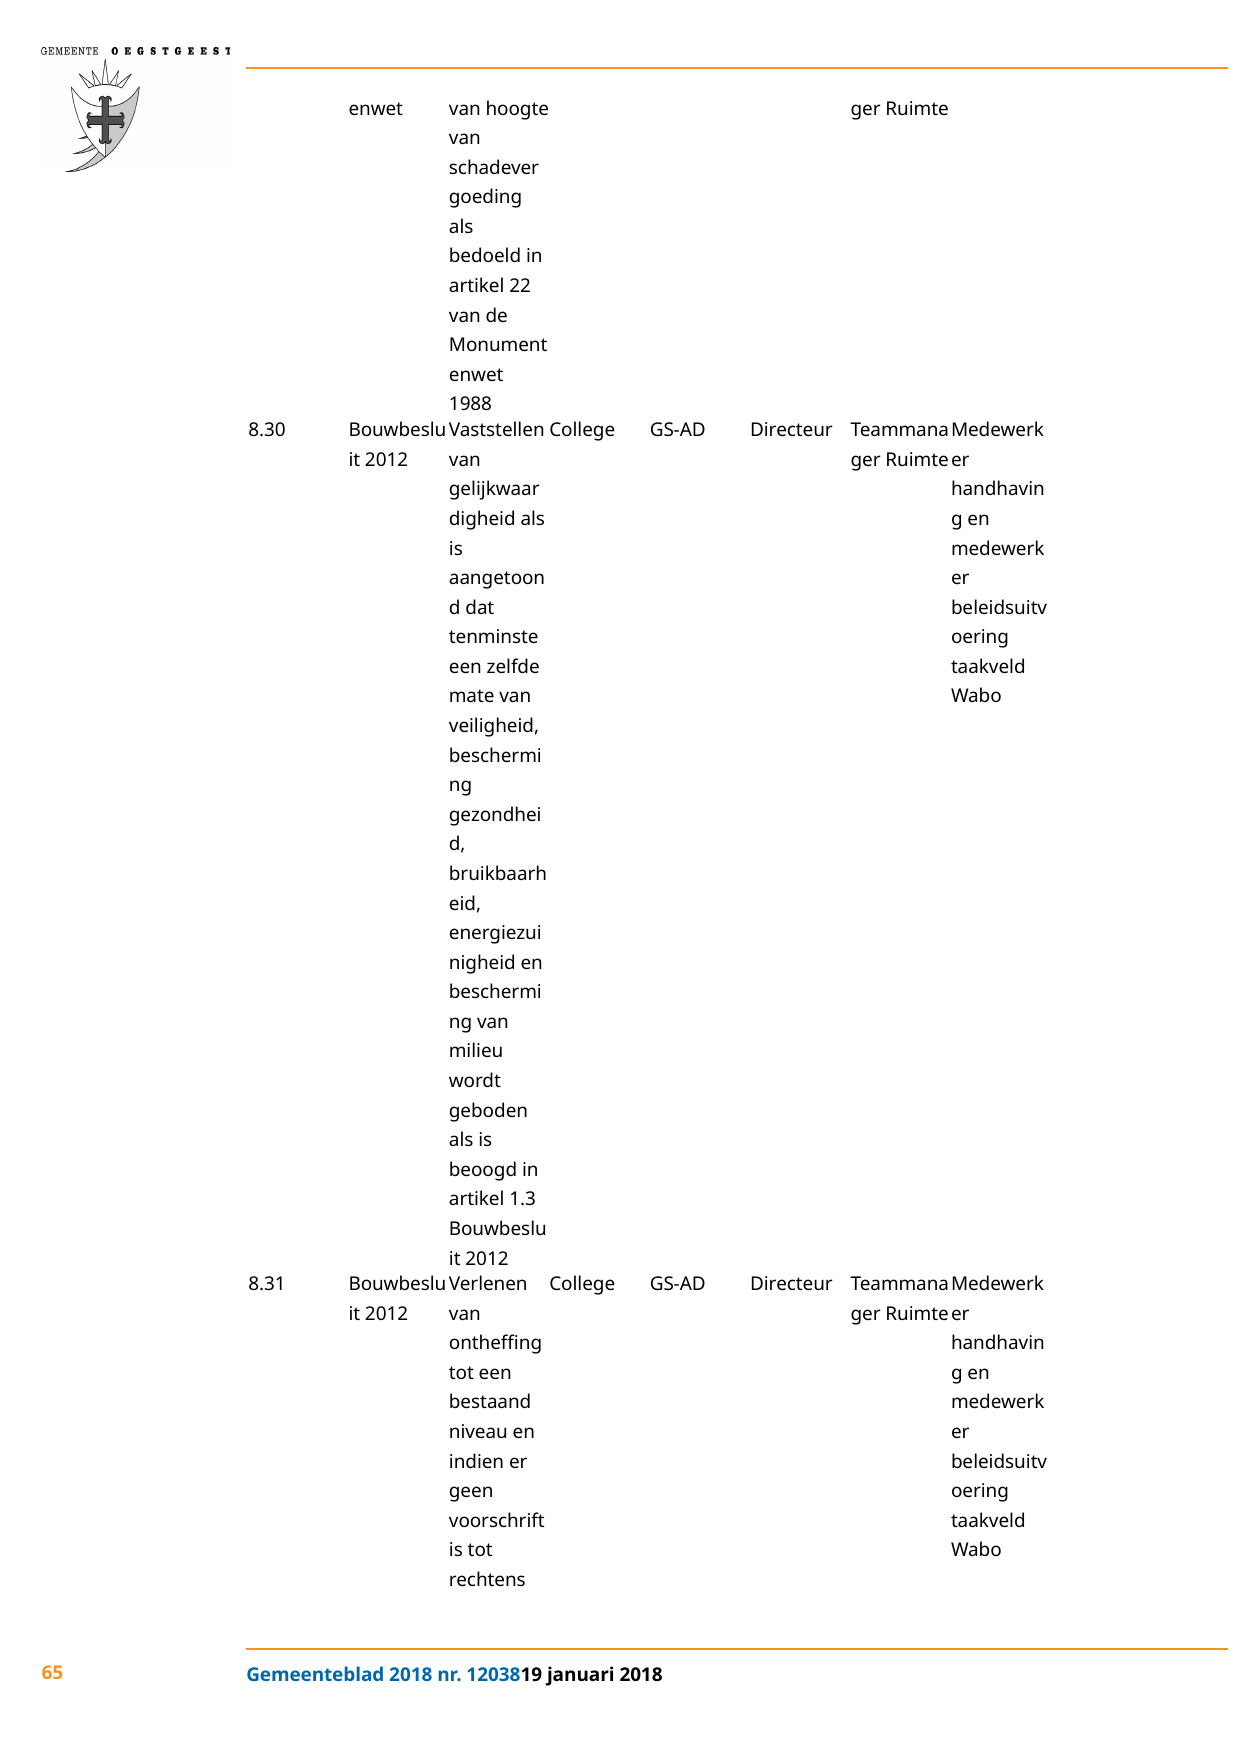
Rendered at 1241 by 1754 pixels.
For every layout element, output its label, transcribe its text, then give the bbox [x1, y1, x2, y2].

table_cell Vaststellen van gelijkwaardigheid als is aangetoond dat tenminste een zelfde mate van veiligheid, bescherming gezondheid, bruikbaarheid, energiezuinigheid en bescherming van milieu wordt geboden als is beoogd in artikel 1.3 Bouwbesluit 2012 [449, 416, 549, 1270]
table_cell Verlenen van ontheffing tot een bestaand niveau en indien er geen voorschrift is tot rechtens [449, 1270, 549, 1592]
table_cell Medewerker handhaving en medewerker beleidsuitvoering taakveld Wabo [951, 1270, 1051, 1592]
table_cell [549, 95, 649, 416]
table_cell Bouwbesluit 2012 [348, 416, 449, 1270]
table_cell [650, 95, 750, 416]
table_cell Directeur [750, 416, 850, 1270]
table_cell College [549, 1270, 649, 1592]
table_cell GS-AD [650, 1270, 750, 1592]
table_cell Bouwbesluit 2012 [348, 1270, 449, 1592]
table_cell [750, 95, 850, 416]
table_cell Teammanager Ruimte [850, 1270, 951, 1592]
table_cell Directeur [750, 1270, 850, 1592]
table_cell Teammanager Ruimte [850, 416, 951, 1270]
table_cell 8.30 [248, 416, 348, 1270]
table_cell [1051, 95, 1152, 416]
table_cell [1051, 1270, 1152, 1592]
table_cell GS-AD [650, 416, 750, 1270]
table_cell Medewerker handhaving en medewerker beleidsuitvoering taakveld Wabo [951, 416, 1051, 1270]
table_cell [248, 95, 348, 416]
table_cell [1051, 416, 1152, 1270]
table_cell [951, 95, 1051, 416]
table_cell ger Ruimte [850, 95, 951, 416]
table_cell van hoogte van schadevergoeding als bedoeld in artikel 22 van de Monumentenwet 1988 [449, 95, 549, 416]
table_cell 8.31 [248, 1270, 348, 1592]
table_cell College [549, 416, 649, 1270]
table_cell enwet [348, 95, 449, 416]
picture [41, 47, 231, 172]
